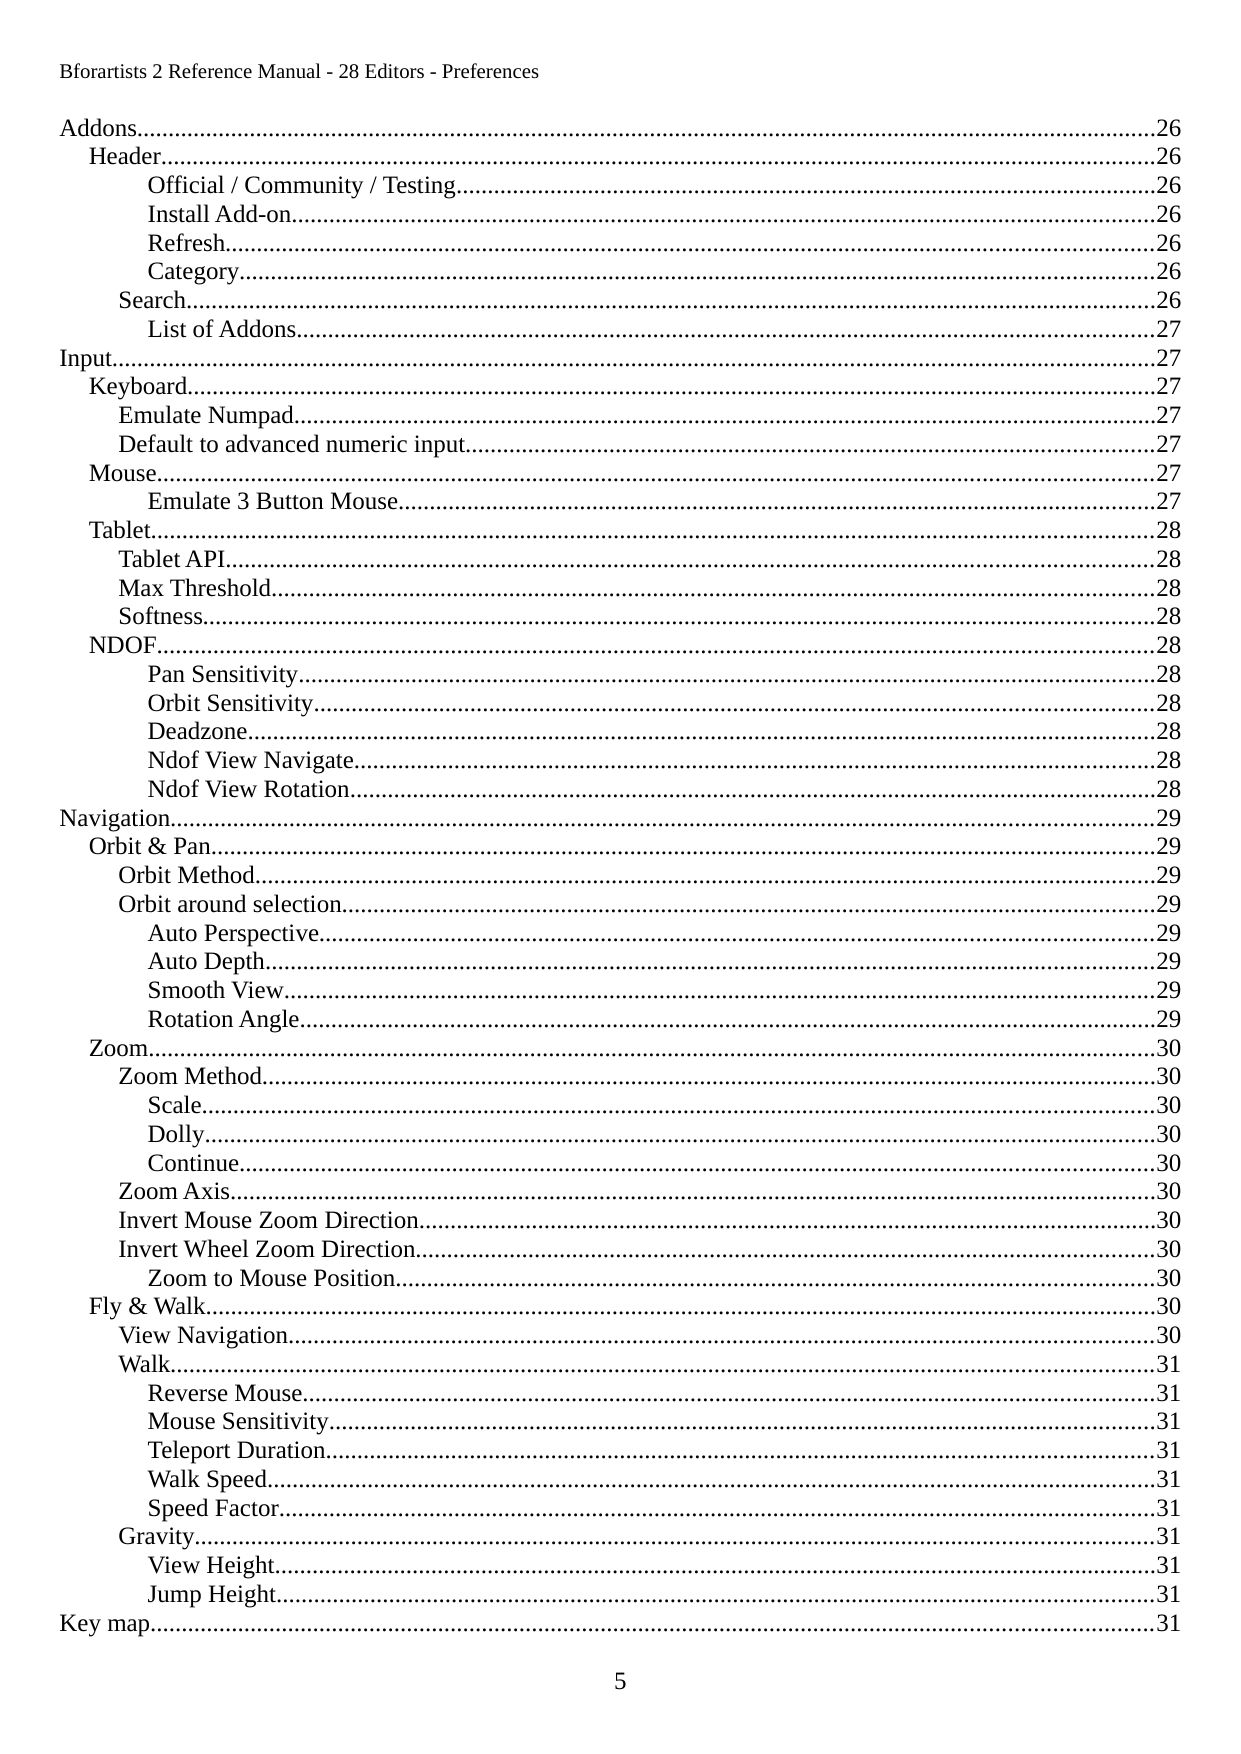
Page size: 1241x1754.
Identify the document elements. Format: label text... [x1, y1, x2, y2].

text Official / Community / Testing 26 [147, 170, 1181, 199]
text Walk Speed 31 [147, 1464, 1181, 1493]
text List of Addons 27 [147, 314, 1181, 343]
text Walk 31 [118, 1349, 1181, 1378]
text Invert Wheel Zoom Direction 30 [118, 1234, 1181, 1263]
text View Height 31 [147, 1550, 1181, 1579]
text Orbit & Pan 29 [88, 831, 1181, 860]
text Mouse 27 [88, 458, 1181, 486]
text Emulate 3 Button Mouse 27 [147, 486, 1181, 515]
text Search 26 [118, 285, 1181, 314]
text Input 27 [59, 343, 1181, 371]
text Key map 31 [59, 1608, 1181, 1636]
text Header 26 [88, 141, 1181, 170]
text Invert Mouse Zoom Direction 30 [118, 1205, 1181, 1234]
text Speed Factor 31 [147, 1493, 1181, 1521]
text Zoom Axis 30 [118, 1176, 1181, 1205]
text Pan Sensitivity 28 [147, 659, 1181, 688]
text Smooth View 29 [147, 975, 1181, 1004]
text Dolly 30 [147, 1119, 1181, 1148]
text Zoom 30 [88, 1033, 1181, 1061]
text Rotation Angle 29 [147, 1004, 1181, 1033]
text Gravity 31 [118, 1521, 1181, 1550]
text Fly & Walk 30 [88, 1291, 1181, 1320]
text Reverse Mouse 31 [147, 1378, 1181, 1406]
text Keyboard 27 [88, 371, 1181, 400]
text Addons 26 [59, 113, 1181, 141]
text Emulate Numpad 27 [118, 400, 1181, 429]
text Scale 30 [147, 1090, 1181, 1119]
text Install Add-on 26 [147, 199, 1181, 228]
text Navigation 29 [59, 803, 1181, 831]
text Category 26 [147, 256, 1181, 285]
text Softness 28 [118, 601, 1181, 630]
text Ndof View Navigate 28 [147, 745, 1181, 774]
text Refresh 26 [147, 228, 1181, 256]
text Orbit Method 29 [118, 860, 1181, 889]
text Orbit Sensitivity 28 [147, 688, 1181, 716]
text Mouse Sensitivity 31 [147, 1406, 1181, 1435]
text Zoom Method 30 [118, 1061, 1181, 1090]
text Jump Height 31 [147, 1579, 1181, 1608]
text Max Threshold 28 [118, 573, 1181, 601]
text Deadzone 28 [147, 716, 1181, 745]
text Auto Depth 29 [147, 946, 1181, 975]
text Ndof View Rotation 28 [147, 774, 1181, 803]
text Auto Perspective 29 [147, 918, 1181, 946]
text Zoom to Mouse Position 30 [147, 1263, 1181, 1291]
text Default to advanced numeric input 27 [118, 429, 1181, 458]
text Tablet API 28 [118, 544, 1181, 573]
text Orbit around selection 29 [118, 889, 1181, 918]
text View Navigation 30 [118, 1320, 1181, 1349]
text Tablet 28 [88, 515, 1181, 544]
text NDOF 28 [88, 630, 1181, 659]
text Teleport Duration 31 [147, 1435, 1181, 1464]
text Continue 30 [147, 1148, 1181, 1176]
